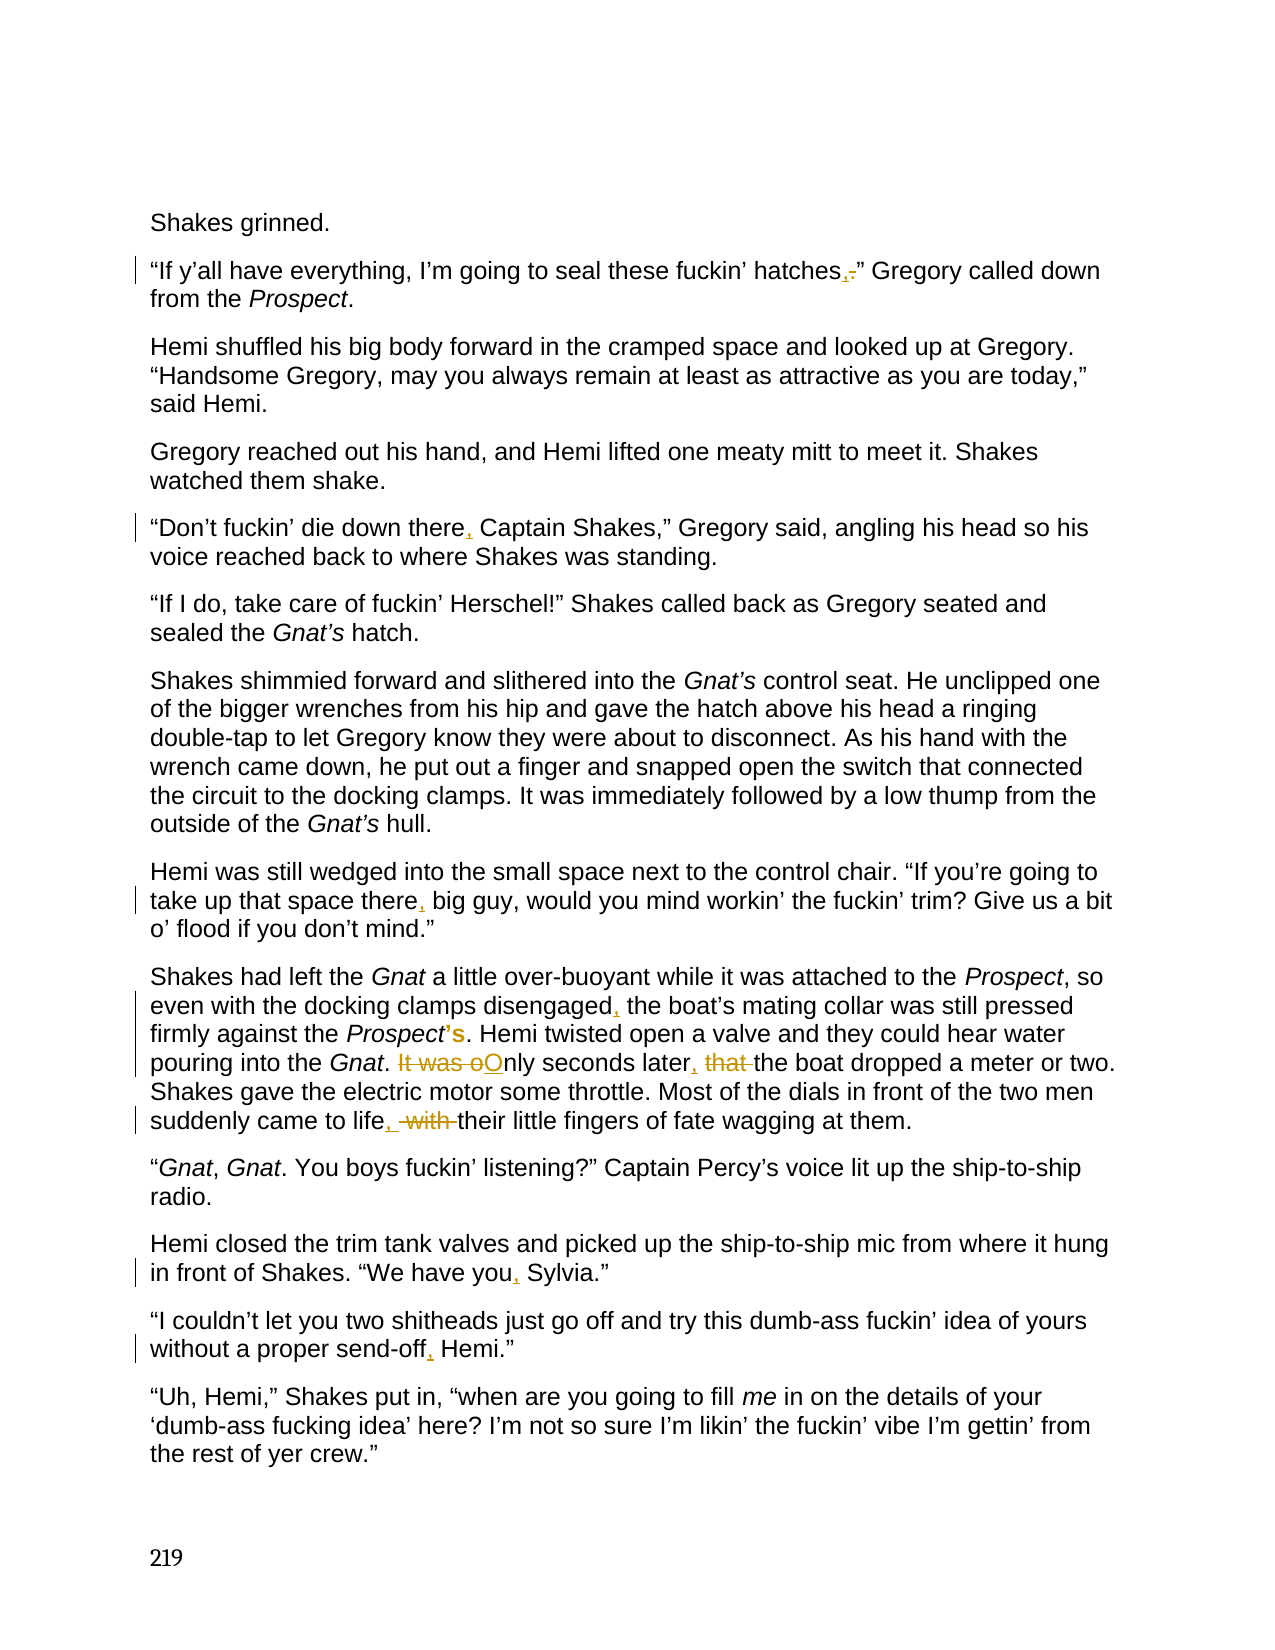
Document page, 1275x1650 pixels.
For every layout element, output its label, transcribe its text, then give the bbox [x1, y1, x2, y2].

text “Gnat, Gnat. You boys fuckin’ listening?” Captain Percy’s voice lit up the ship-to-ship radio. [150, 1153, 1125, 1211]
text Hemi shuffled his big body forward in the cramped space and looked up at Gregory. “Handsome Gregory, may you always remain at least as attractive as you are today,” said Hemi. [150, 332, 1125, 418]
text Hemi closed the trim tank valves and picked up the ship-to-ship mic from where it hung in front of Shakes. “We have you, Sylvia.” [150, 1229, 1125, 1287]
text “If y’all have everything, I’m going to seal these fuckin’ hatches,” Gregory called down from the Prospect. [150, 256, 1125, 313]
text Shakes had left the Gnat a little over-buoyant while it was attached to the Prospect, so even with the docking clamps disengaged, the boat’s mating collar was still pressed firmly against the Prospect’s. Hemi twisted open a valve and they could hear water pouring into the Gnat. Only seconds later, the boat dropped a meter or two. Shakes gave the electric motor some throttle. Most of the dials in front of the two men suddenly came to life, their little fingers of fate wagging at them. [150, 962, 1125, 1134]
text “I couldn’t let you two shitheads just go off and try this dumb-ass fuckin’ idea of yours without a proper send-off, Hemi.” [150, 1306, 1125, 1363]
text “Uh, Hemi,” Shakes put in, “when are you going to fill me in on the details of your ‘dumb-ass fucking idea’ here? I’m not so sure I’m likin’ the fuckin’ vibe I’m gettin’ from the rest of yer crew.” [150, 1382, 1125, 1468]
text Shakes grinned. [150, 208, 1125, 237]
text Shakes shimmied forward and slithered into the Gnat’s control seat. He unclipped one of the bigger wrenches from his hip and gave the hatch above his head a ringing double-tap to let Gregory know they were about to disconnect. As his hand with the wrench came down, he put out a finger and snapped open the switch that connected the circuit to the docking clamps. It was immediately followed by a low thump from the outside of the Gnat’s hull. [150, 666, 1125, 838]
text Gregory reached out his hand, and Hemi lifted one meaty mitt to meet it. Shakes watched them shake. [150, 437, 1125, 494]
text “Don’t fuckin’ die down there, Captain Shakes,” Gregory said, angling his head so his voice reached back to where Shakes was standing. [150, 513, 1125, 571]
text “If I do, take care of fuckin’ Herschel!” Shakes called back as Gregory seated and sealed the Gnat’s hatch. [150, 589, 1125, 647]
text Hemi was still wedged into the small space next to the control chair. “If you’re going to take up that space there, big guy, would you mind workin’ the fuckin’ trim? Give us a bit o’ flood if you don’t mind.” [150, 857, 1125, 943]
